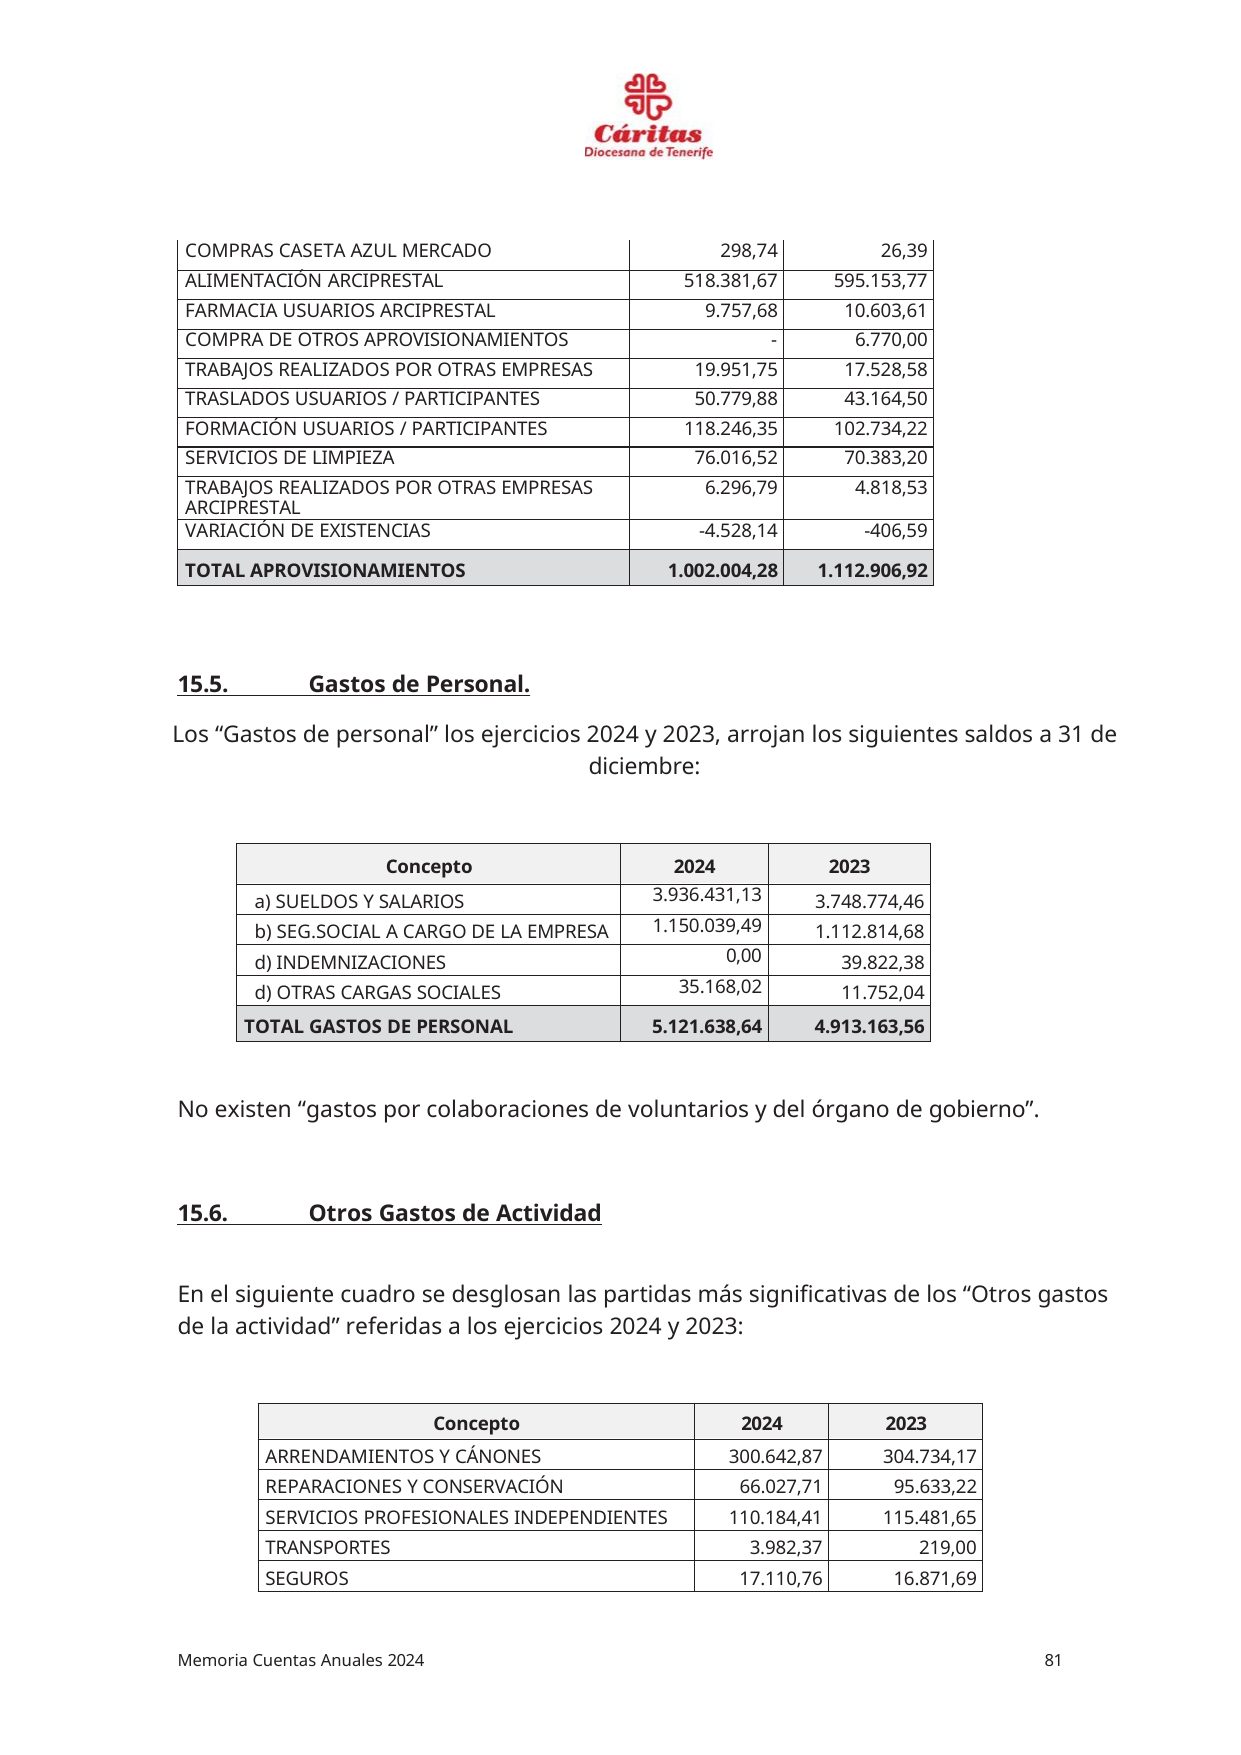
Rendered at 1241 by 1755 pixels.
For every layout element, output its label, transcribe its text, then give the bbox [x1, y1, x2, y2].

table_header Concepto [259, 1404, 694, 1438]
table_cell b) SEG.SOCIAL A CARGO DE LA EMPRESA [237, 915, 620, 944]
table_cell -406,59 [784, 520, 933, 549]
table_cell 3.982,37 [695, 1531, 828, 1560]
table_cell d) OTRAS CARGAS SOCIALES [237, 976, 620, 1005]
table_cell 43.164,50 [784, 389, 933, 417]
table_cell 95.633,22 [829, 1470, 982, 1499]
table_cell 219,00 [829, 1531, 982, 1560]
table_cell 300.642,87 [695, 1440, 828, 1469]
table_cell ARRENDAMIENTOS Y CÁNONES [259, 1440, 694, 1469]
table_cell 118.246,35 [630, 418, 783, 446]
text Los “Gastos de personal” los ejercicios 2024 y 2023, arrojan los siguientes saldos a 31 de diciembre: [133, 718, 1156, 781]
list Otros Gastos de Actividad [177, 1197, 1226, 1228]
table_cell 1.150.039,49 [621, 915, 768, 944]
table_cell 5.121.638,64 [621, 1006, 768, 1041]
table_cell 50.779,88 [630, 389, 783, 417]
table_cell 1.112.906,92 [784, 550, 933, 585]
table_cell 76.016,52 [630, 448, 783, 476]
table_cell d) INDEMNIZACIONES [237, 945, 620, 975]
table_cell 6.296,79 [630, 477, 783, 519]
table_cell 304.734,17 [829, 1440, 982, 1469]
table_cell REPARACIONES Y CONSERVACIÓN [259, 1470, 694, 1499]
table_cell 70.383,20 [784, 448, 933, 476]
table_cell a) SUELDOS Y SALARIOS [237, 885, 620, 914]
table_cell 110.184,41 [695, 1500, 828, 1530]
list Gastos de Personal. [177, 668, 1226, 700]
table_cell 595.153,77 [784, 271, 933, 299]
table_cell 102.734,22 [784, 418, 933, 446]
table_cell TRABAJOS REALIZADOS POR OTRAS EMPRESAS [178, 359, 629, 387]
table_cell 66.027,71 [695, 1470, 828, 1499]
table_cell 115.481,65 [829, 1500, 982, 1530]
table_cell 518.381,67 [630, 271, 783, 299]
table_cell 35.168,02 [621, 976, 768, 1005]
table_cell 17.528,58 [784, 359, 933, 387]
table_cell VARIACIÓN DE EXISTENCIAS [178, 520, 629, 549]
table_cell - [630, 330, 783, 358]
table_cell ALIMENTACIÓN ARCIPRESTAL [178, 271, 629, 299]
table_cell COMPRA DE OTROS APROVISIONAMIENTOS [178, 330, 629, 358]
table_cell 39.822,38 [769, 945, 930, 975]
table_cell SERVICIOS DE LIMPIEZA [178, 448, 629, 476]
table_cell 17.110,76 [695, 1561, 828, 1591]
table_cell 10.603,61 [784, 300, 933, 328]
table_cell 6.770,00 [784, 330, 933, 358]
table_cell SEGUROS [259, 1561, 694, 1591]
table_header 2023 [769, 844, 930, 883]
table_cell TRASLADOS USUARIOS / PARTICIPANTES [178, 389, 629, 417]
table_cell 19.951,75 [630, 359, 783, 387]
table_cell SERVICIOS PROFESIONALES INDEPENDIENTES [259, 1500, 694, 1530]
table_cell FARMACIA USUARIOS ARCIPRESTAL [178, 300, 629, 328]
table_cell 9.757,68 [630, 300, 783, 328]
table_cell 16.871,69 [829, 1561, 982, 1591]
table_header Concepto [237, 844, 620, 883]
table_header 26,39 [784, 240, 933, 269]
table_cell TOTAL APROVISIONAMIENTOS [178, 550, 629, 585]
table_cell TRABAJOS REALIZADOS POR OTRAS EMPRESAS ARCIPRESTAL [178, 477, 629, 519]
table_cell FORMACIÓN USUARIOS / PARTICIPANTES [178, 418, 629, 446]
table_header 298,74 [630, 240, 783, 269]
text No existen “gastos por colaboraciones de voluntarios y del órgano de gobierno”. [177, 1092, 1226, 1124]
table_cell 1.112.814,68 [769, 915, 930, 944]
table_header 2024 [695, 1404, 828, 1438]
table_header 2023 [829, 1404, 982, 1438]
table_cell TOTAL GASTOS DE PERSONAL [237, 1006, 620, 1041]
table_cell 4.913.163,56 [769, 1006, 930, 1041]
table_header 2024 [621, 844, 768, 883]
text En el siguiente cuadro se desglosan las partidas más significativas de los “Otros gastos de la actividad” referidas a los ejercicios 2024 y 2023: [177, 1278, 1123, 1341]
table_cell 1.002.004,28 [630, 550, 783, 585]
table_cell TRANSPORTES [259, 1531, 694, 1560]
table_cell 3.748.774,46 [769, 885, 930, 914]
table_cell 0,00 [621, 945, 768, 975]
table_header COMPRAS CASETA AZUL MERCADO [178, 240, 629, 269]
table_cell 3.936.431,13 [621, 885, 768, 914]
table_cell 4.818,53 [784, 477, 933, 519]
table_cell -4.528,14 [630, 520, 783, 549]
table_cell 11.752,04 [769, 976, 930, 1005]
